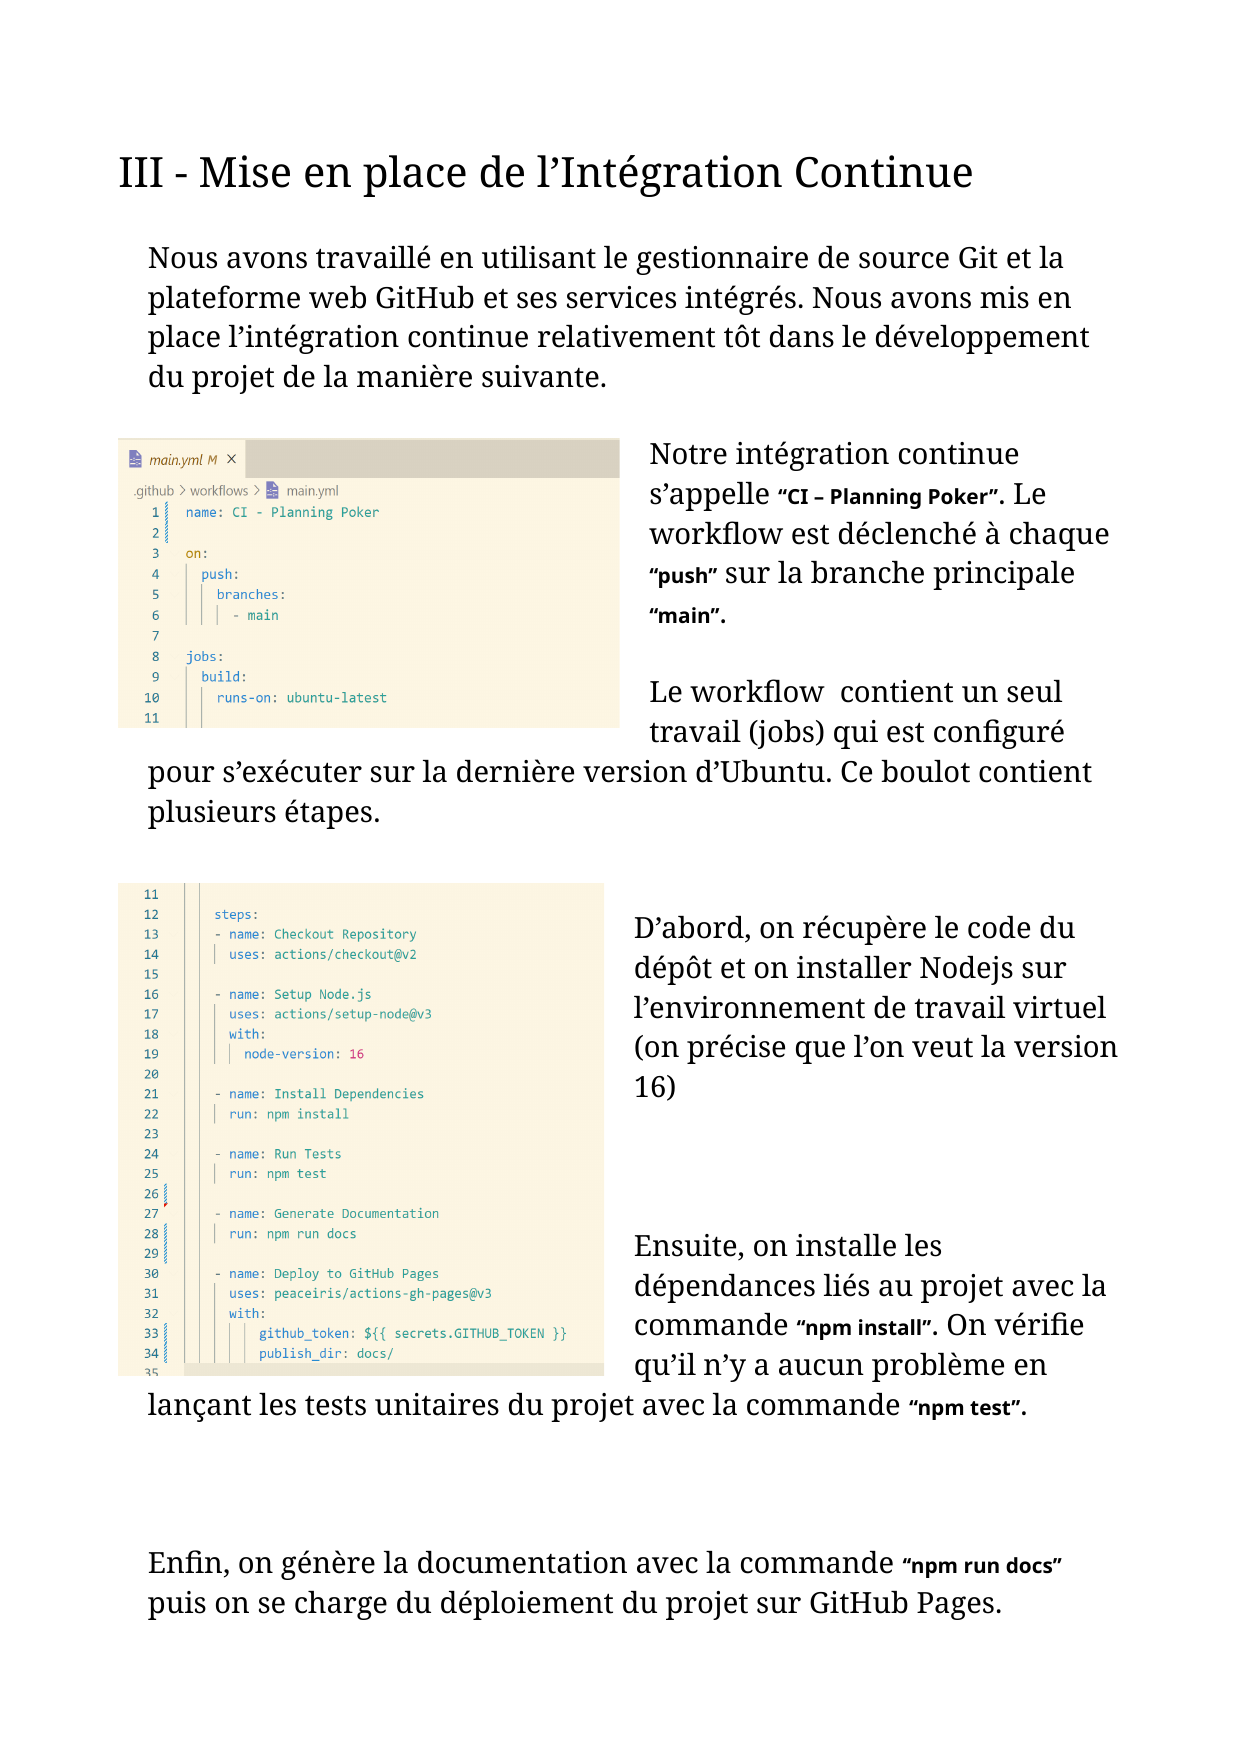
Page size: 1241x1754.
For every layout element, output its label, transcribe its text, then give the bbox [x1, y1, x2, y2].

picture [118, 438, 620, 728]
subtitle D’abord, on récupère le code du dépôt et on installer Nodejs sur l’environnement de travail virtuel (on précise que l’on veut la version 16) Ensuite, on installe les dépendances liés au projet avec la commande ‘‘npm install’’. On vérifie qu’il n’y a aucun problème en lançant les tests unitaires du projet avec la commande ‘‘npm test’’. Enfin, on génère la documentation avec la commande ‘‘npm run docs’’ puis on se charge du déploiement du projet sur GitHub Pages. [148, 868, 1122, 1622]
subtitle Notre intégration continue s’appelle ‘‘CI – Planning Poker’’. Le workflow est déclenché à chaque ‘‘push’’ sur la branche principale ‘‘main’’. Le workflow contient un seul travail (jobs) qui est configuré pour s’exécuter sur la dernière version d’Ubuntu. Ce boulot contient plusieurs étapes. [148, 728, 1122, 831]
subtitle Nous avons travaillé en utilisant le gestionnaire de source Git et la plateforme web GitHub et ses services intégrés. Nous avons mis en place l’intégration continue relativement tôt dans le développement du projet de la manière suivante. [148, 237, 1122, 396]
picture [118, 883, 605, 1376]
subtitle III - Mise en place de l’Intégration Continue [118, 143, 1122, 200]
